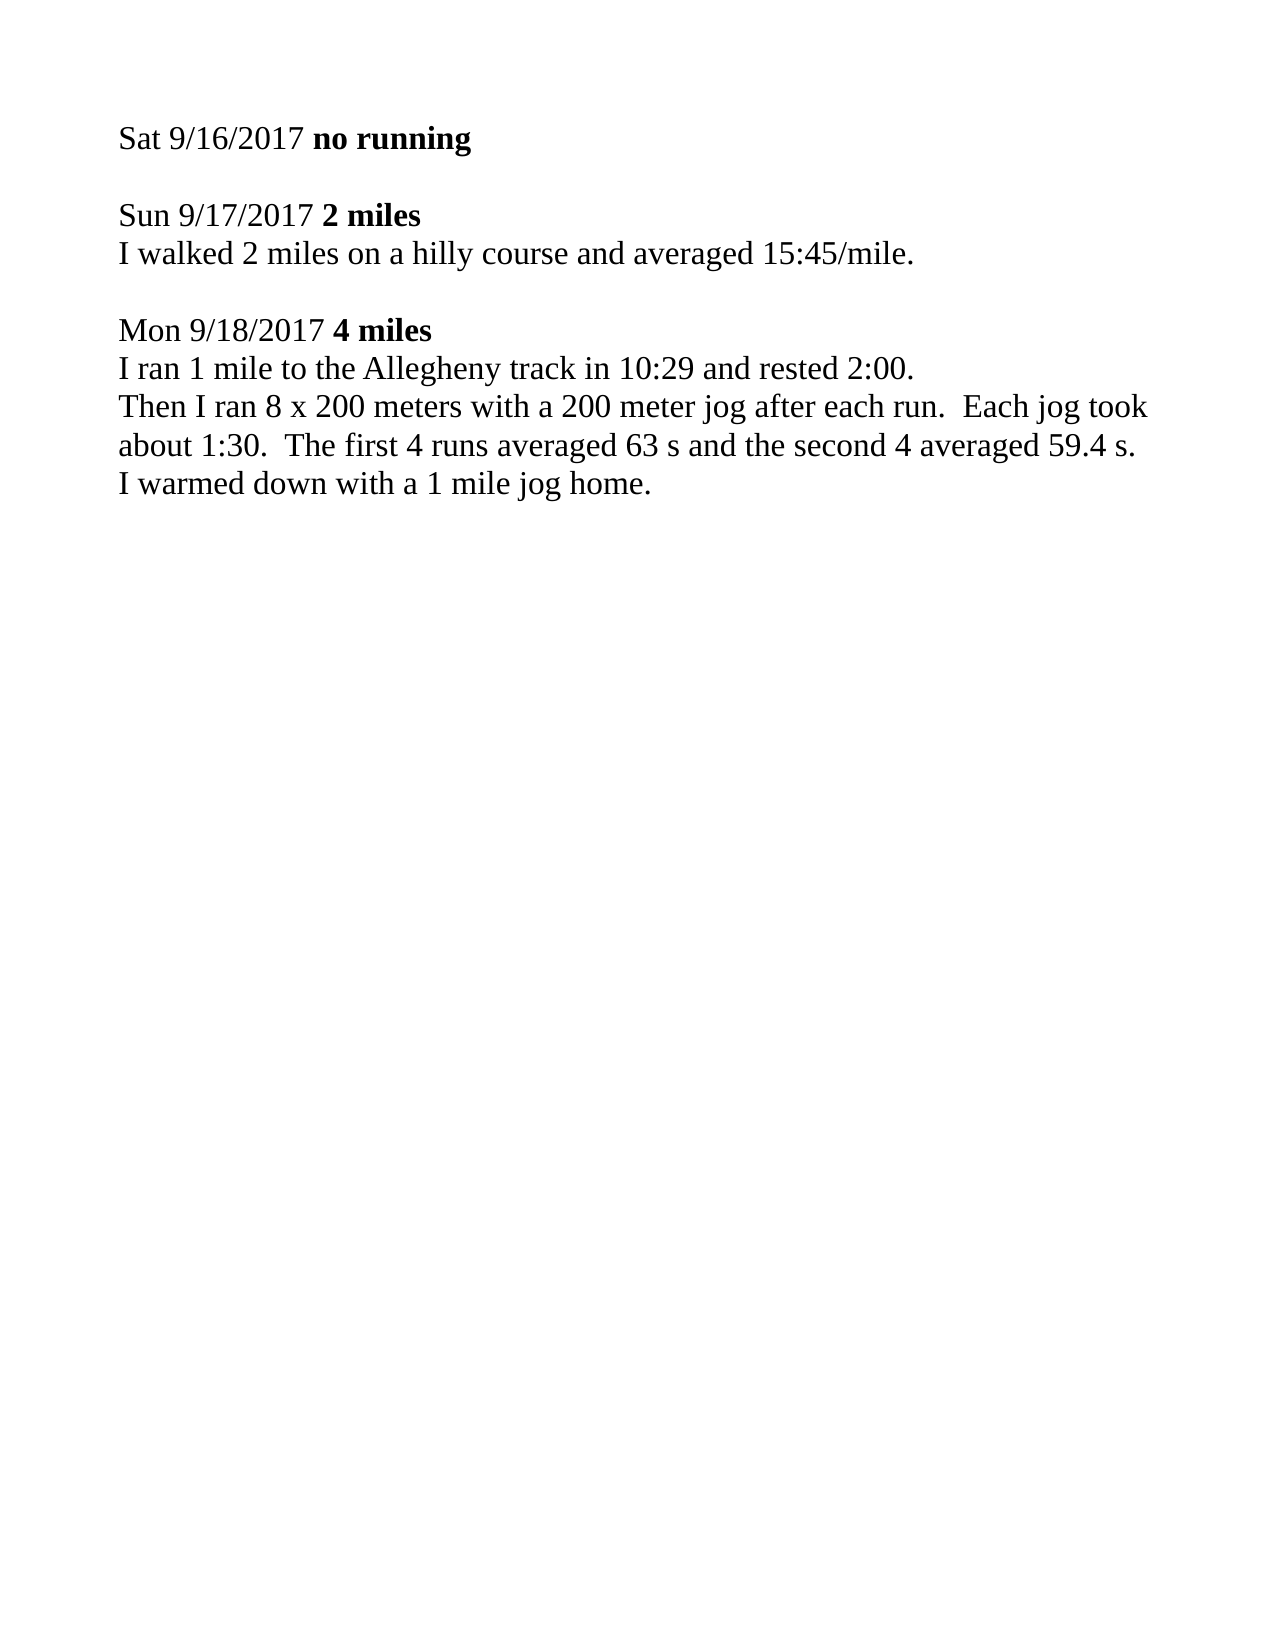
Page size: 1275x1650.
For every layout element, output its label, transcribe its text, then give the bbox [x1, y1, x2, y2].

text Sat 9/16/2017 no running [118, 118, 1161, 156]
text Sun 9/17/2017 2 miles [118, 195, 1161, 233]
text Then I ran 8 x 200 meters with a 200 meter jog after each run. Each jog took about 1:30. The first 4 runs averaged 63 s and the second 4 averaged 59.4 s. [118, 386, 1161, 463]
text I warmed down with a 1 mile jog home. [118, 463, 1161, 501]
text Mon 9/18/2017 4 miles [118, 310, 1161, 348]
text I ran 1 mile to the Allegheny track in 10:29 and rested 2:00. [118, 348, 1161, 386]
text I walked 2 miles on a hilly course and averaged 15:45/mile. [118, 233, 1161, 271]
